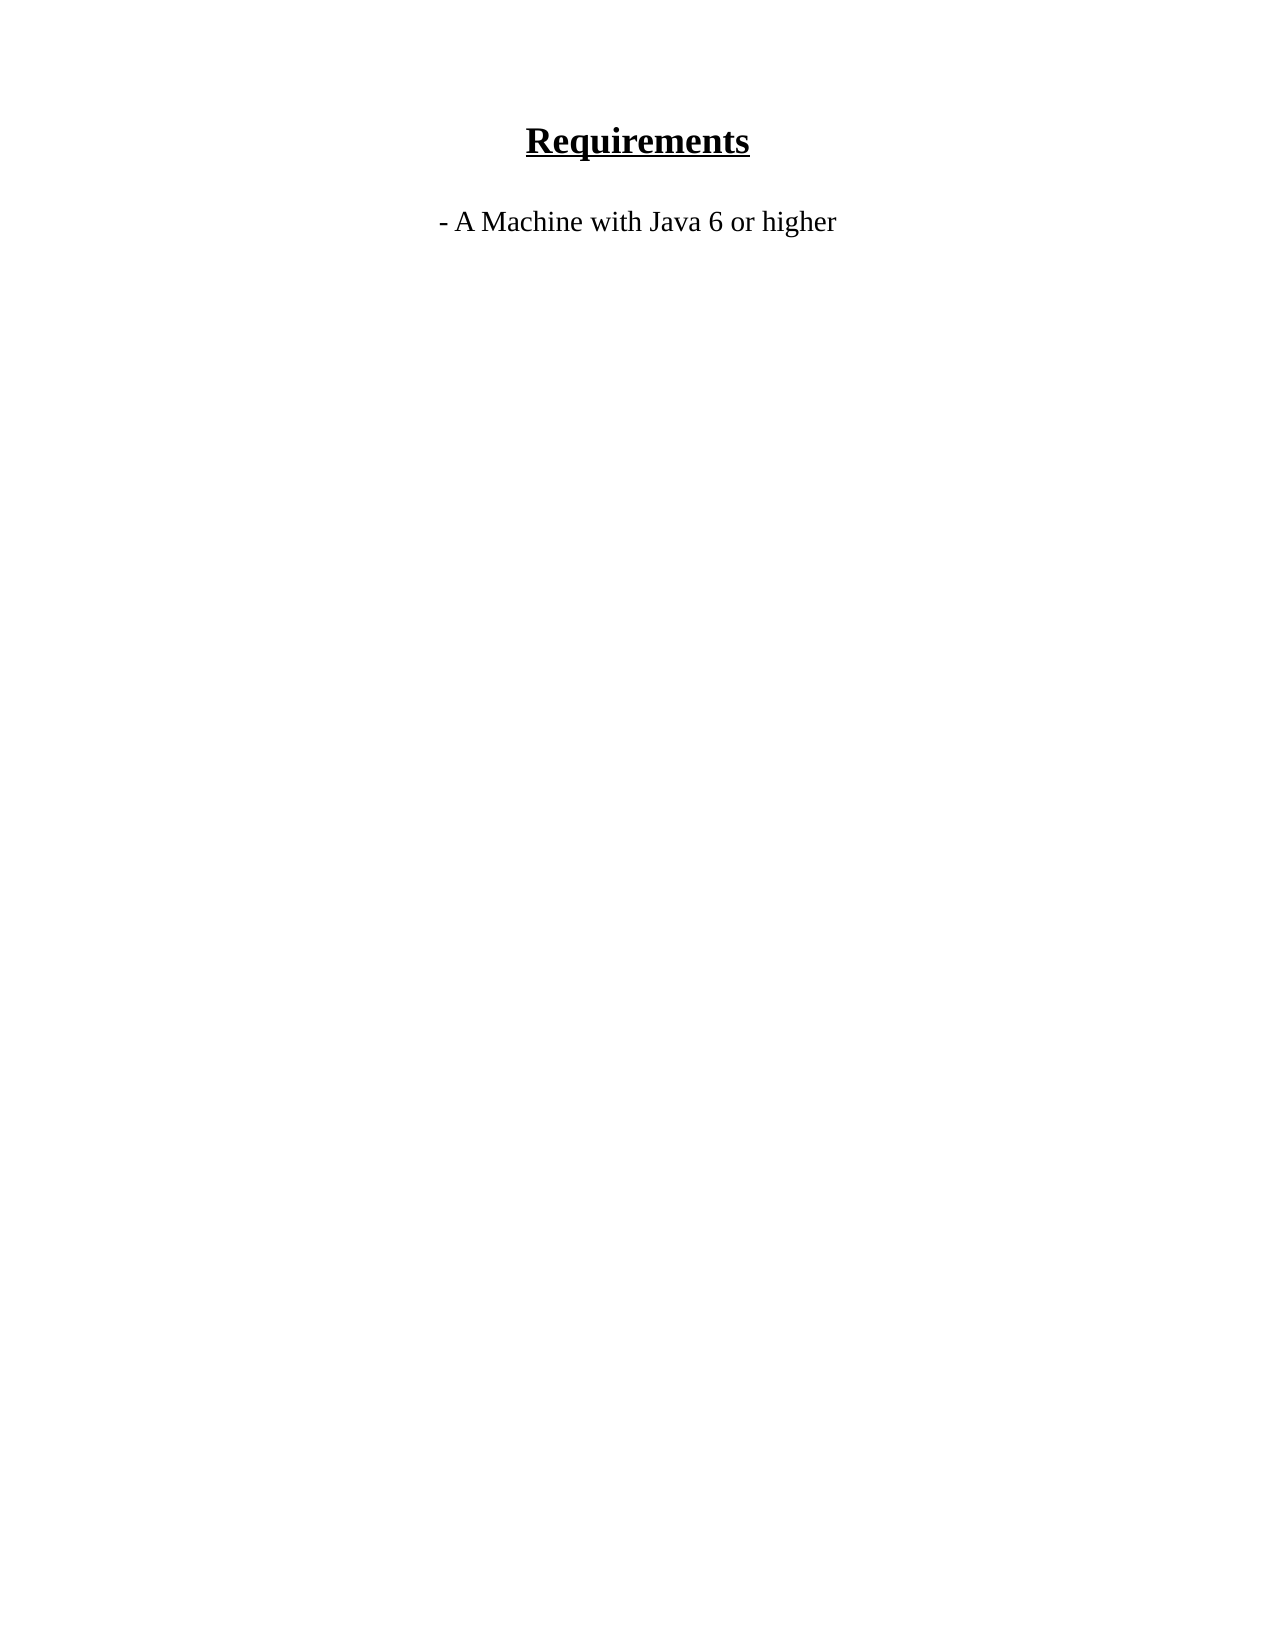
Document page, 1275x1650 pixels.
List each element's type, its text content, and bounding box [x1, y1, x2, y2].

text Requirements [118, 118, 1157, 161]
text - A Machine with Java 6 or higher [118, 204, 1157, 238]
